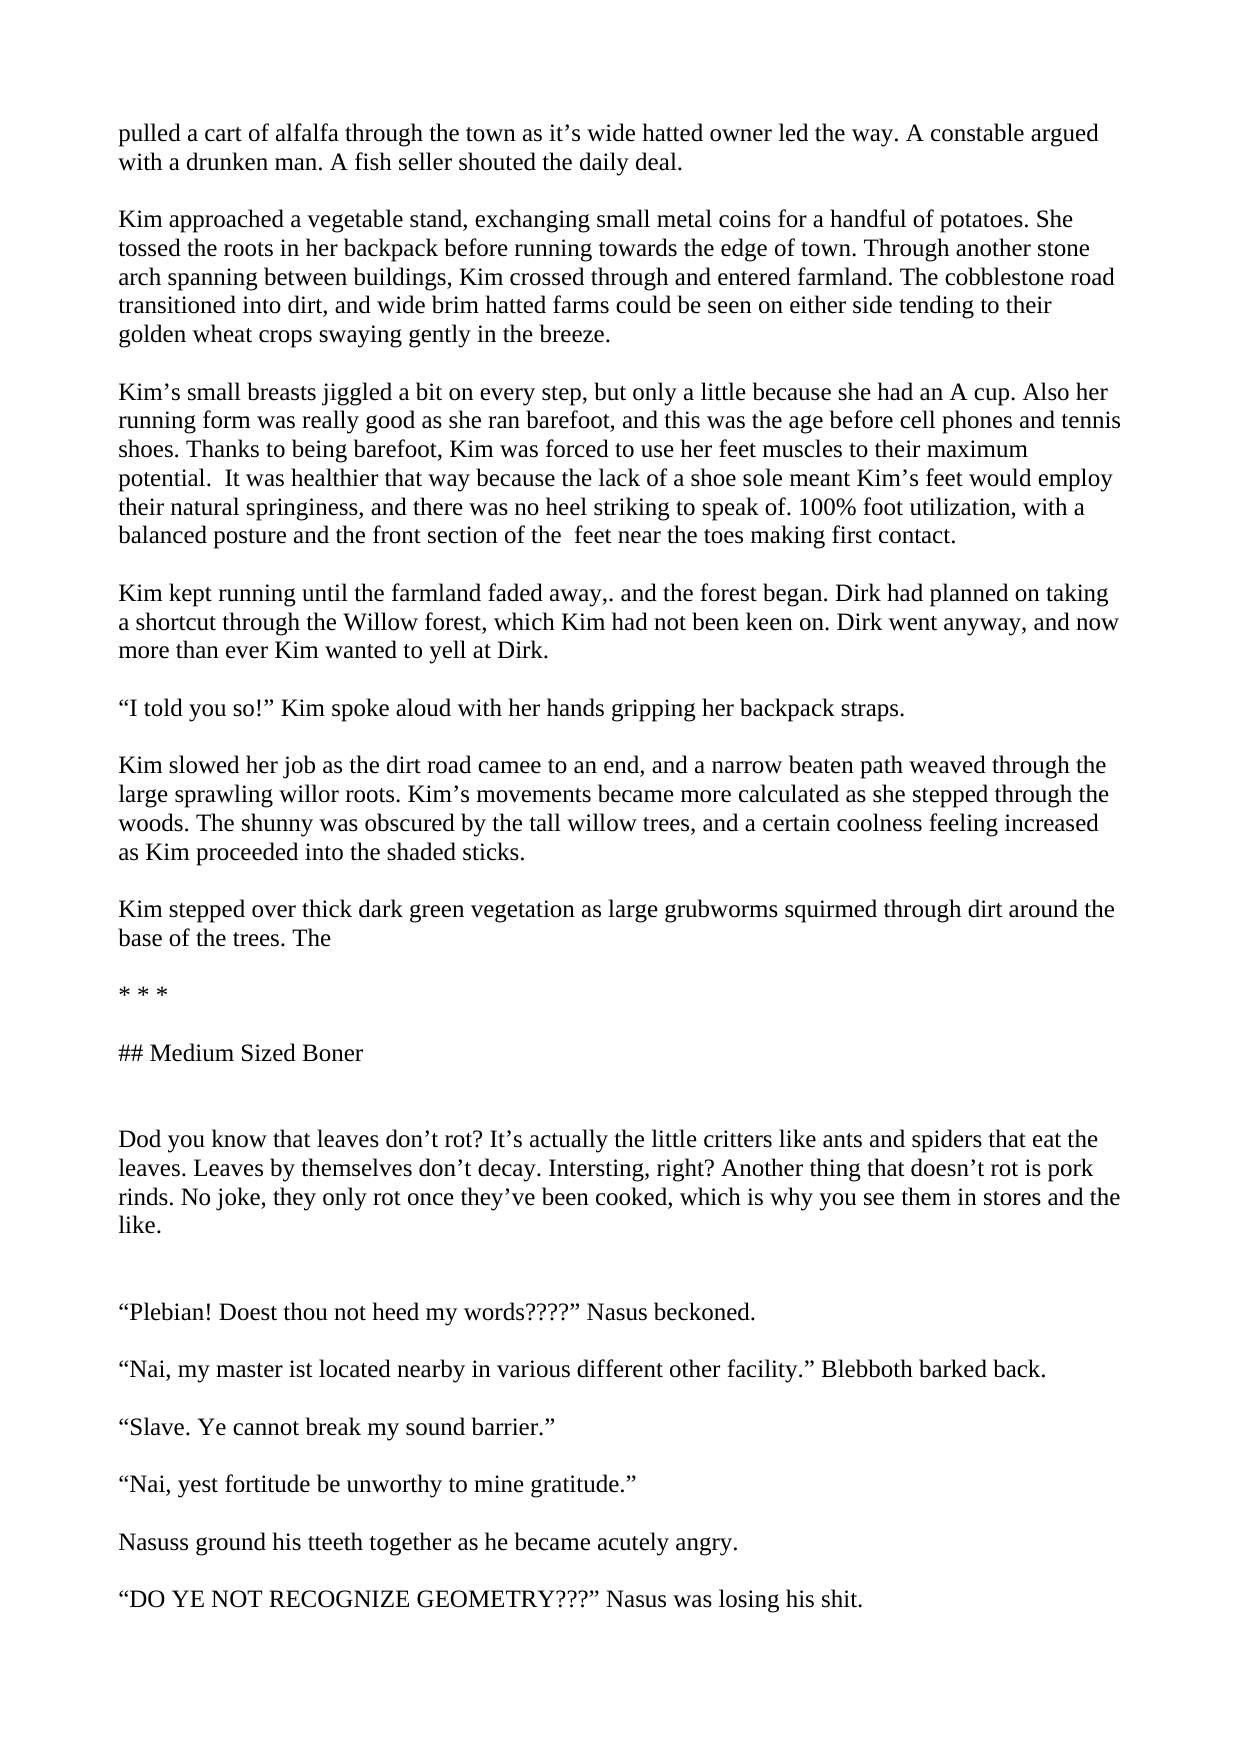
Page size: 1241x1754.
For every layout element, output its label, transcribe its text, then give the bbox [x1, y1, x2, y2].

text Kim approached a vegetable stand, exchanging small metal coins for a handful of potatoes. She tossed the roots in her backpack before running towards the edge of town. Through another stone arch spanning between buildings, Kim crossed through and entered farmland. The cobblestone road transitioned into dirt, and wide brim hatted farms could be seen on either side tending to their golden wheat crops swaying gently in the breeze. [118, 204, 1122, 348]
text “I told you so!” Kim spoke aloud with her hands gripping her backpack straps. [118, 693, 1122, 722]
text “Nai, my master ist located nearby in various different other facility.” Blebboth barked back. [118, 1354, 1122, 1383]
text pulled a cart of alfalfa through the town as it’s wide hatted owner led the way. A constable argued with a drunken man. A fish seller shouted the daily deal. [118, 118, 1122, 176]
text “Plebian! Doest thou not heed my words????” Nasus beckoned. [118, 1297, 1122, 1326]
text Dod you know that leaves don’t rot? It’s actually the little critters like ants and spiders that eat the leaves. Leaves by themselves don’t decay. Intersting, right? Another thing that doesn’t rot is pork rinds. No joke, they only rot once they’ve been cooked, which is why you see them in stores and the like. [118, 1124, 1122, 1239]
text “Slave. Ye cannot break my sound barrier.” [118, 1412, 1122, 1441]
text “DO YE NOT RECOGNIZE GEOMETRY???” Nasus was losing his shit. [118, 1584, 1122, 1613]
text “Nai, yest fortitude be unworthy to mine gratitude.” [118, 1469, 1122, 1498]
text Nasuss ground his tteeth together as he became acutely angry. [118, 1527, 1122, 1556]
text Kim slowed her job as the dirt road camee to an end, and a narrow beaten path weaved through the large sprawling willor roots. Kim’s movements became more calculated as she stepped through the woods. The shunny was obscured by the tall willow trees, and a certain coolness feeling increased as Kim proceeded into the shaded sticks. [118, 751, 1122, 866]
text Kim kept running until the farmland faded away,. and the forest began. Dirk had planned on taking a shortcut through the Willow forest, which Kim had not been keen on. Dirk went anyway, and now more than ever Kim wanted to yell at Dirk. [118, 578, 1122, 664]
text * * * [118, 981, 1122, 1009]
text Kim’s small breasts jiggled a bit on every step, but only a little because she had an A cup. Also her running form was really good as she ran barefoot, and this was the age before cell phones and tennis shoes. Thanks to being barefoot, Kim was forced to use her feet muscles to their maximum potential. It was healthier that way because the lack of a shoe sole meant Kim’s feet would employ their natural springiness, and there was no heel striking to speak of. 100% foot utilization, with a balanced posture and the front section of the feet near the toes making first contact. [118, 377, 1122, 549]
text ## Medium Sized Boner [118, 1038, 1122, 1067]
text Kim stepped over thick dark green vegetation as large grubworms squirmed through dirt around the base of the trees. The [118, 894, 1122, 952]
